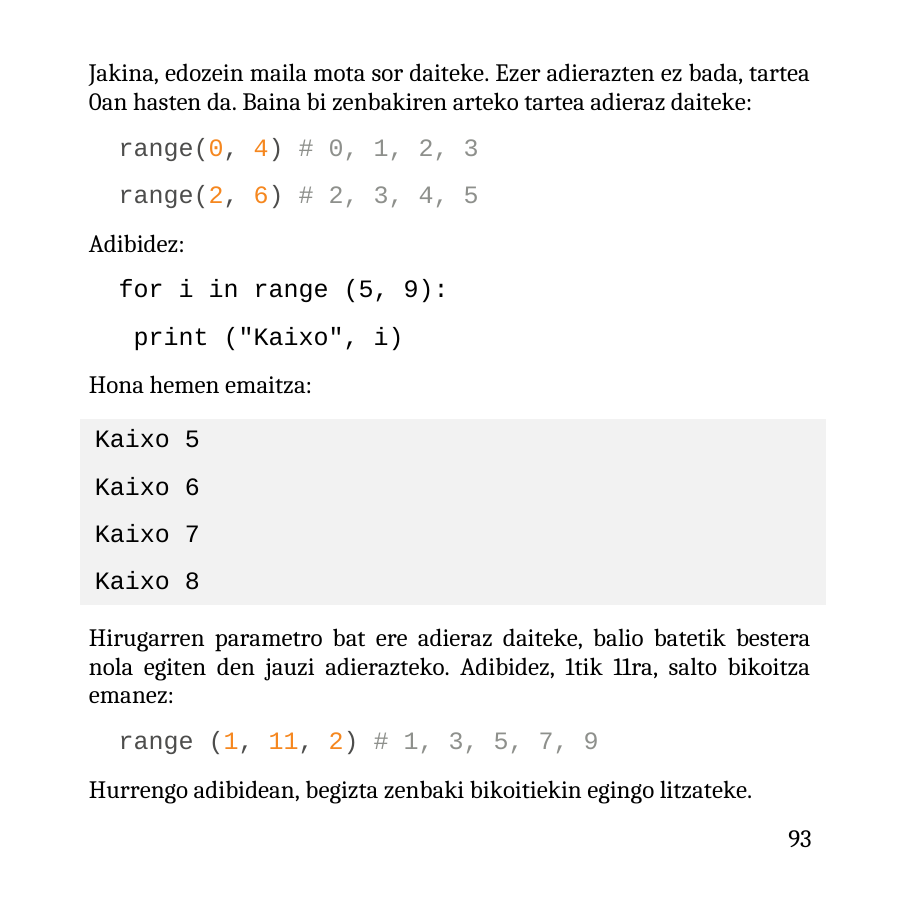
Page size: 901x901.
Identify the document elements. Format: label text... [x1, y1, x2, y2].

text range(0, 4) # 0, 1, 2, 3 [118, 135, 811, 164]
text Kaixo 8 [86, 560, 820, 599]
text range(2, 6) # 2, 3, 4, 5 [118, 182, 811, 211]
text Kaixo 6 [86, 466, 820, 502]
text Hirugarren parametro bat ere adieraz daiteke, balio batetik bestera nola egiten den jauzi adierazteko. Adibidez, 1tik 11ra, salto bikoitza emanez: [89, 624, 811, 710]
text print ("Kaixo", i) [118, 324, 811, 352]
text Adibidez: [89, 229, 811, 258]
text Jakina, edozein maila mota sor daiteke. Ezer adierazten ez bada, tartea 0an hasten da. Baina bi zenbakiren arteko tartea adieraz daiteke: [89, 59, 811, 117]
text for i in range (5, 9): [118, 277, 811, 305]
text Kaixo 7 [86, 513, 820, 549]
text Kaixo 5 [86, 425, 820, 455]
text Hona hemen emaitza: [89, 371, 811, 400]
text range (1, 11, 2) # 1, 3, 5, 7, 9 [118, 729, 811, 757]
text Hurrengo adibidean, begizta zenbaki bikoitiekin egingo litzateke. [89, 776, 811, 804]
